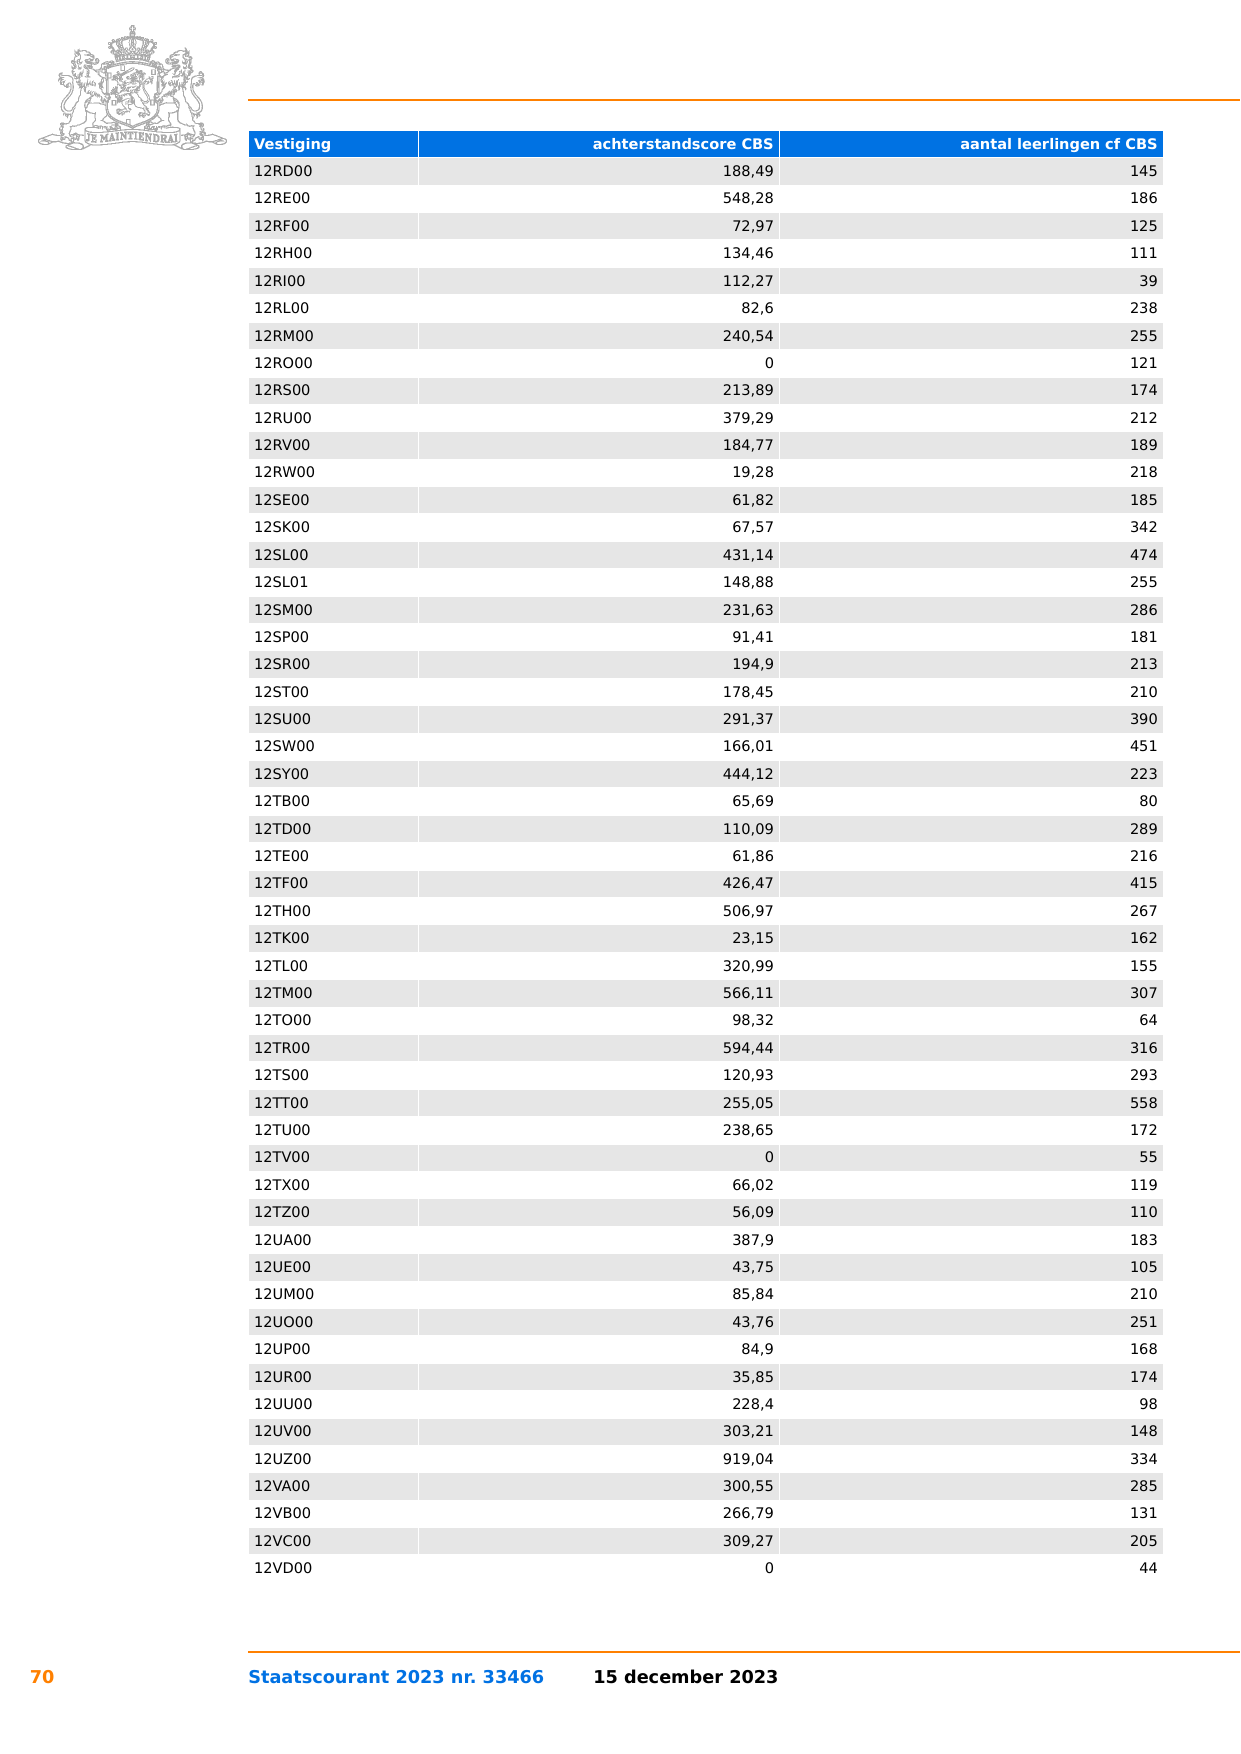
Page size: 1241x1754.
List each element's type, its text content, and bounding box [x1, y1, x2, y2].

table_cell 43,75 [419, 1254, 779, 1281]
table_header aantal leerlingen cf CBS [780, 131, 1163, 157]
table_cell 0 [419, 1556, 779, 1582]
table_cell 320,99 [419, 953, 779, 979]
table_cell 166,01 [419, 734, 779, 760]
table_cell 266,79 [419, 1501, 779, 1527]
table_cell 12RU00 [249, 405, 418, 431]
table_cell 12RS00 [249, 378, 418, 404]
table_cell 184,77 [419, 432, 779, 459]
table_cell 506,97 [419, 898, 779, 924]
table_cell 12SM00 [249, 597, 418, 623]
table_cell 65,69 [419, 789, 779, 815]
table_cell 148 [780, 1419, 1163, 1445]
table_cell 125 [780, 213, 1163, 239]
table_cell 12RO00 [249, 350, 418, 376]
table_cell 390 [780, 706, 1163, 733]
table_cell 12TT00 [249, 1090, 418, 1116]
table_cell 110,09 [419, 816, 779, 842]
table_cell 210 [780, 1282, 1163, 1308]
table_cell 387,9 [419, 1227, 779, 1253]
table_cell 12SE00 [249, 487, 418, 513]
table_cell 210 [780, 679, 1163, 705]
table_cell 303,21 [419, 1419, 779, 1445]
table_cell 231,63 [419, 597, 779, 623]
table_cell 12VA00 [249, 1473, 418, 1500]
table_cell 66,02 [419, 1172, 779, 1198]
table_cell 162 [780, 925, 1163, 952]
table_cell 12UA00 [249, 1227, 418, 1253]
table_cell 218 [780, 460, 1163, 486]
table_cell 12VB00 [249, 1501, 418, 1527]
table_cell 12UE00 [249, 1254, 418, 1281]
table_cell 255 [780, 323, 1163, 349]
table_cell 12TL00 [249, 953, 418, 979]
table_cell 12UM00 [249, 1282, 418, 1308]
table_cell 98 [780, 1391, 1163, 1417]
table_cell 594,44 [419, 1035, 779, 1061]
table_cell 120,93 [419, 1063, 779, 1089]
table_cell 238 [780, 295, 1163, 322]
table_cell 12UO00 [249, 1309, 418, 1335]
table_cell 12RV00 [249, 432, 418, 459]
table_cell 12TS00 [249, 1063, 418, 1089]
table_cell 213,89 [419, 378, 779, 404]
table_cell 174 [780, 378, 1163, 404]
table_cell 307 [780, 980, 1163, 1007]
table_cell 112,27 [419, 268, 779, 294]
table_cell 12RM00 [249, 323, 418, 349]
table_cell 0 [419, 350, 779, 376]
table_cell 23,15 [419, 925, 779, 952]
table_cell 334 [780, 1446, 1163, 1472]
table_cell 194,9 [419, 651, 779, 678]
table_cell 12TD00 [249, 816, 418, 842]
table_cell 12ST00 [249, 679, 418, 705]
table_cell 426,47 [419, 871, 779, 897]
table_cell 188,49 [419, 158, 779, 185]
table_cell 205 [780, 1528, 1163, 1554]
table_cell 119 [780, 1172, 1163, 1198]
table_header achterstandscore CBS [419, 131, 779, 157]
table_cell 12TK00 [249, 925, 418, 952]
table_cell 185 [780, 487, 1163, 513]
table_cell 919,04 [419, 1446, 779, 1472]
table_cell 178,45 [419, 679, 779, 705]
table_cell 61,82 [419, 487, 779, 513]
picture [38, 25, 227, 150]
table_cell 174 [780, 1364, 1163, 1390]
table_cell 342 [780, 515, 1163, 541]
table_cell 134,46 [419, 241, 779, 267]
table_cell 415 [780, 871, 1163, 897]
table_cell 316 [780, 1035, 1163, 1061]
table_cell 285 [780, 1473, 1163, 1500]
table_cell 110 [780, 1199, 1163, 1226]
table_cell 267 [780, 898, 1163, 924]
table_cell 12SL00 [249, 542, 418, 568]
table_cell 289 [780, 816, 1163, 842]
table_cell 44 [780, 1556, 1163, 1582]
table_cell 72,97 [419, 213, 779, 239]
table_cell 168 [780, 1336, 1163, 1363]
table_cell 12SR00 [249, 651, 418, 678]
table_cell 12UR00 [249, 1364, 418, 1390]
table_cell 566,11 [419, 980, 779, 1007]
table_cell 12TB00 [249, 789, 418, 815]
table_cell 12UU00 [249, 1391, 418, 1417]
table_cell 12VC00 [249, 1528, 418, 1554]
table_cell 148,88 [419, 569, 779, 596]
table_cell 212 [780, 405, 1163, 431]
table_cell 255,05 [419, 1090, 779, 1116]
table_cell 12TR00 [249, 1035, 418, 1061]
table_cell 558 [780, 1090, 1163, 1116]
table_cell 228,4 [419, 1391, 779, 1417]
table_cell 19,28 [419, 460, 779, 486]
table_cell 474 [780, 542, 1163, 568]
table_cell 379,29 [419, 405, 779, 431]
table_cell 431,14 [419, 542, 779, 568]
table_cell 216 [780, 843, 1163, 869]
table_cell 12TM00 [249, 980, 418, 1007]
table_cell 309,27 [419, 1528, 779, 1554]
table_cell 12TZ00 [249, 1199, 418, 1226]
table_cell 43,76 [419, 1309, 779, 1335]
table_cell 85,84 [419, 1282, 779, 1308]
table_cell 61,86 [419, 843, 779, 869]
table_cell 213 [780, 651, 1163, 678]
table_cell 131 [780, 1501, 1163, 1527]
table_cell 12SP00 [249, 624, 418, 650]
table_cell 12TU00 [249, 1117, 418, 1143]
table_cell 286 [780, 597, 1163, 623]
table_cell 67,57 [419, 515, 779, 541]
table_cell 105 [780, 1254, 1163, 1281]
table_cell 12TE00 [249, 843, 418, 869]
table_cell 12UZ00 [249, 1446, 418, 1472]
table_cell 12RF00 [249, 213, 418, 239]
table_header Vestiging [249, 131, 418, 157]
table_cell 451 [780, 734, 1163, 760]
table_cell 181 [780, 624, 1163, 650]
table_cell 12VD00 [249, 1556, 418, 1582]
table_cell 55 [780, 1145, 1163, 1171]
table_cell 12SY00 [249, 761, 418, 787]
table_cell 12RH00 [249, 241, 418, 267]
table_cell 12SL01 [249, 569, 418, 596]
table_cell 293 [780, 1063, 1163, 1089]
table_cell 291,37 [419, 706, 779, 733]
table_cell 56,09 [419, 1199, 779, 1226]
table_cell 12RD00 [249, 158, 418, 185]
table_cell 186 [780, 186, 1163, 212]
table_cell 91,41 [419, 624, 779, 650]
table_cell 300,55 [419, 1473, 779, 1500]
table_cell 12RW00 [249, 460, 418, 486]
table_cell 111 [780, 241, 1163, 267]
table_cell 145 [780, 158, 1163, 185]
table_cell 255 [780, 569, 1163, 596]
table_cell 12RL00 [249, 295, 418, 322]
table_cell 183 [780, 1227, 1163, 1253]
table_cell 238,65 [419, 1117, 779, 1143]
table_cell 121 [780, 350, 1163, 376]
table_cell 12SW00 [249, 734, 418, 760]
table_cell 12SU00 [249, 706, 418, 733]
table_cell 548,28 [419, 186, 779, 212]
table_cell 172 [780, 1117, 1163, 1143]
table_cell 82,6 [419, 295, 779, 322]
table_cell 84,9 [419, 1336, 779, 1363]
table_cell 12RI00 [249, 268, 418, 294]
table_cell 0 [419, 1145, 779, 1171]
table_cell 39 [780, 268, 1163, 294]
table_cell 12TH00 [249, 898, 418, 924]
table_cell 12SK00 [249, 515, 418, 541]
table_cell 80 [780, 789, 1163, 815]
table_cell 251 [780, 1309, 1163, 1335]
table_cell 12TV00 [249, 1145, 418, 1171]
table_cell 155 [780, 953, 1163, 979]
table_cell 12TO00 [249, 1008, 418, 1034]
table_cell 223 [780, 761, 1163, 787]
table_cell 12RE00 [249, 186, 418, 212]
table_cell 98,32 [419, 1008, 779, 1034]
table_cell 240,54 [419, 323, 779, 349]
table_cell 64 [780, 1008, 1163, 1034]
table_cell 12UV00 [249, 1419, 418, 1445]
table_cell 12TF00 [249, 871, 418, 897]
table_cell 35,85 [419, 1364, 779, 1390]
table_cell 444,12 [419, 761, 779, 787]
table_cell 12TX00 [249, 1172, 418, 1198]
table_cell 12UP00 [249, 1336, 418, 1363]
table_cell 189 [780, 432, 1163, 459]
